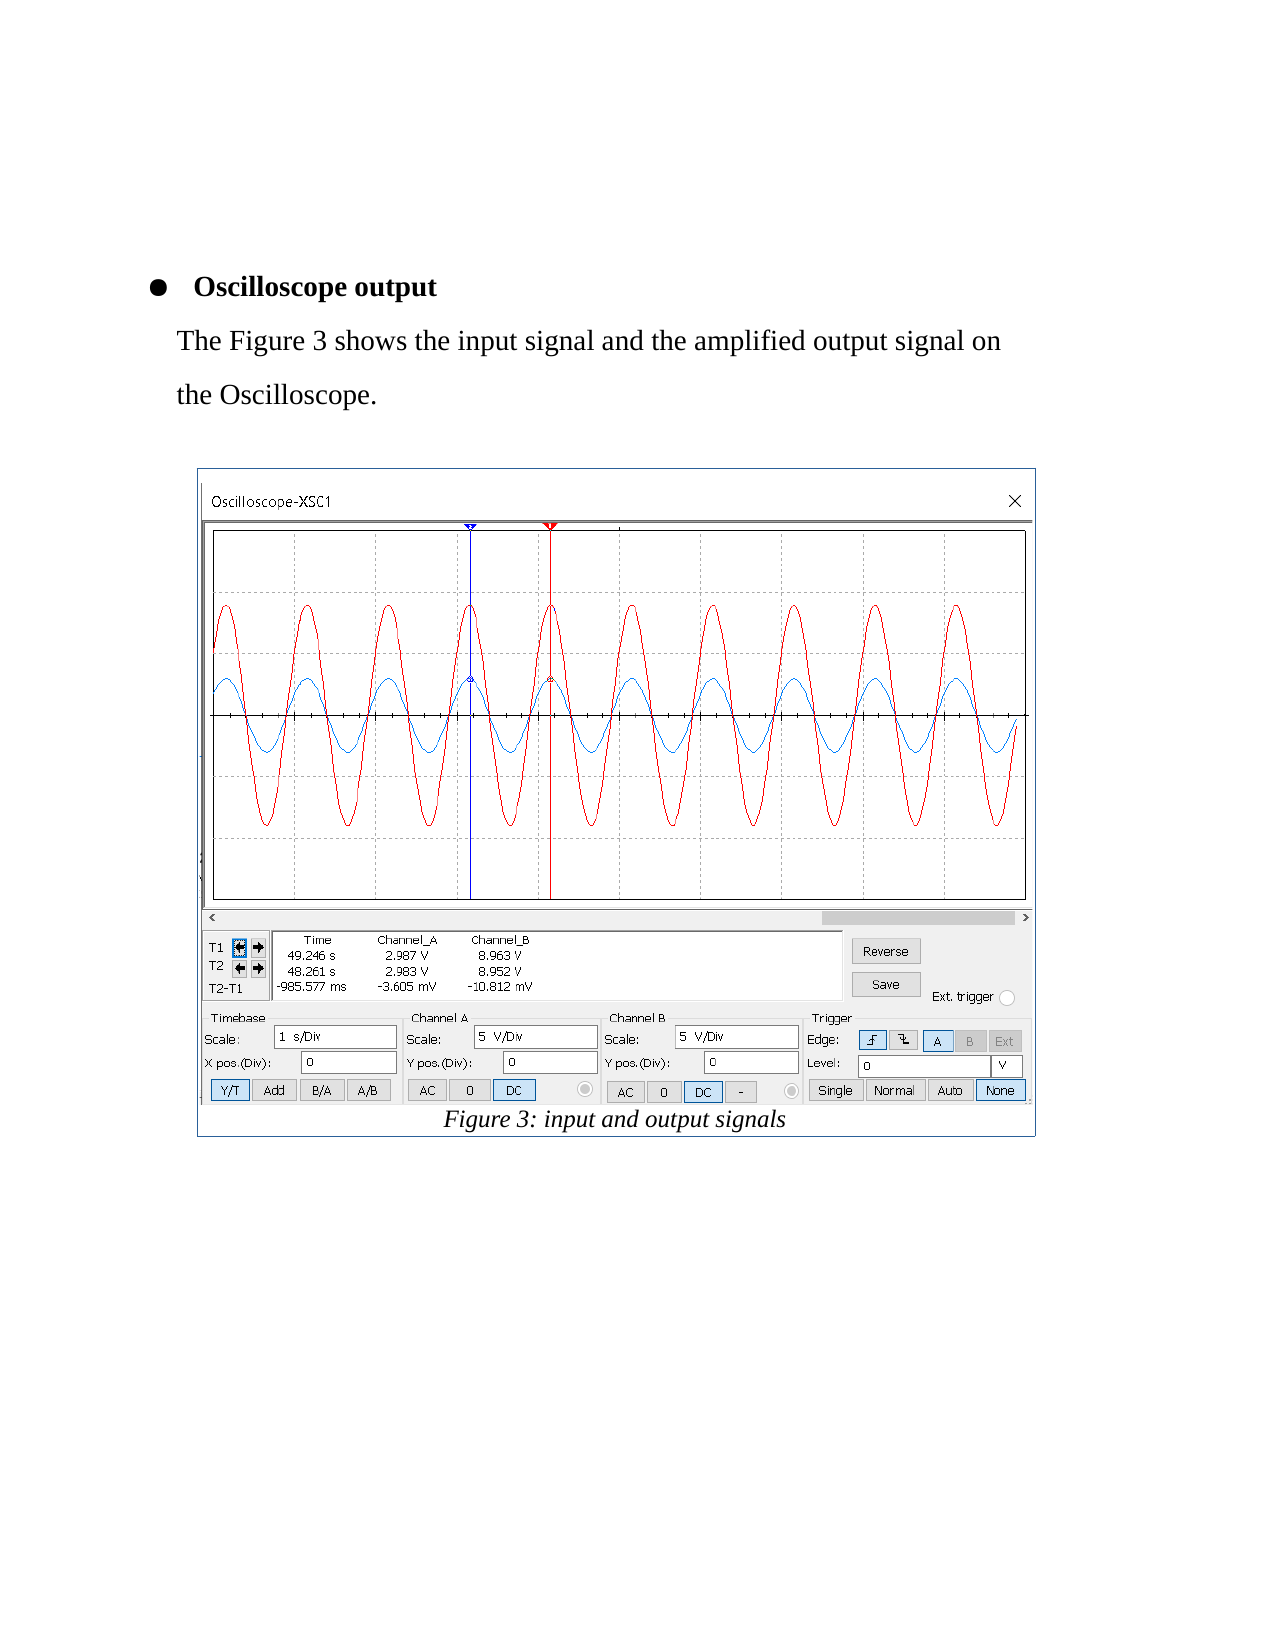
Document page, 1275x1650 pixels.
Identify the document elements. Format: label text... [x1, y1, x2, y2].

picture [199, 483, 1033, 1105]
text Figure 3: input and output signals [199, 1105, 1032, 1133]
list Oscilloscope output [118, 269, 1157, 303]
text the Oscilloscope. [103, 377, 1157, 411]
text The Figure 3 shows the input signal and the amplified output signal on [103, 319, 1157, 358]
